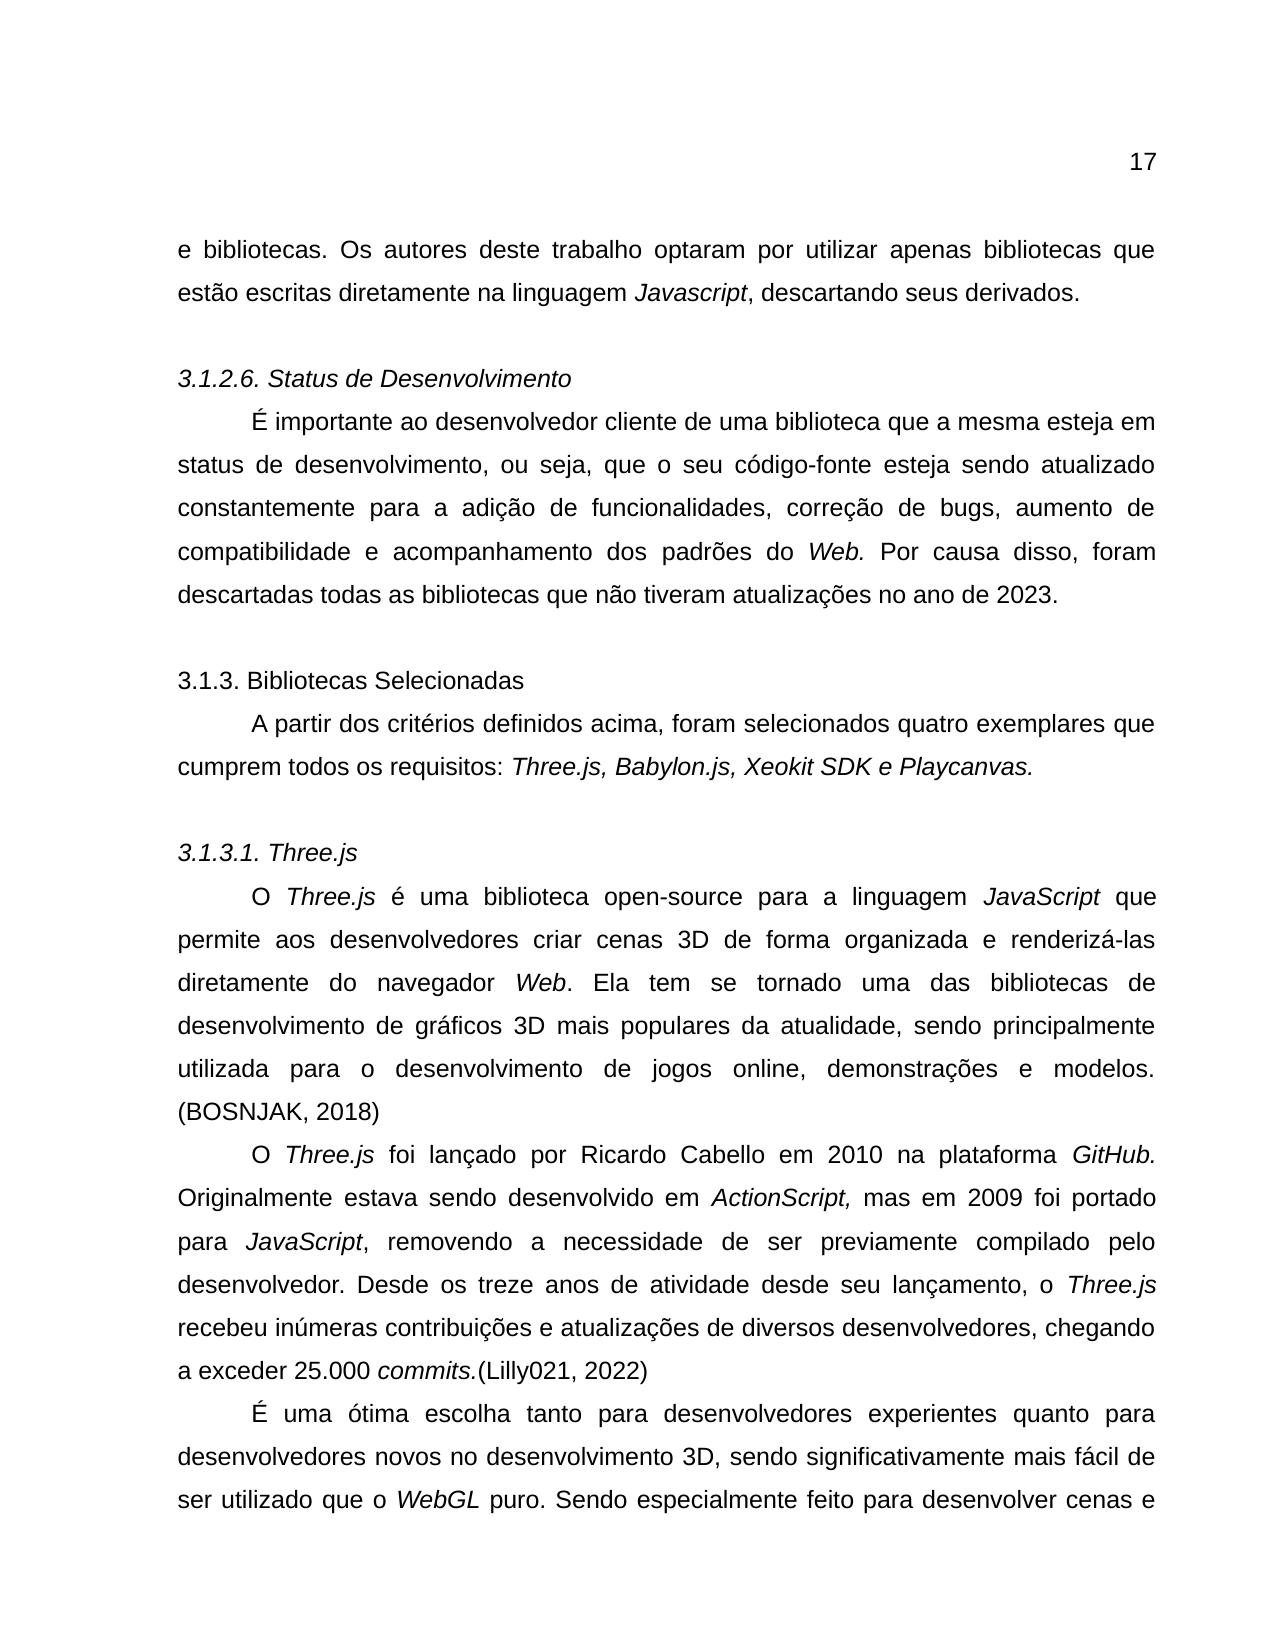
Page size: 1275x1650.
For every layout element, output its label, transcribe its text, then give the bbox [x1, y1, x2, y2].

text O Three.js é uma biblioteca open-source para a linguagem JavaScript que permite aos desenvolvedores criar cenas 3D de forma organizada e renderizá-las diretamente do navegador Web. Ela tem se tornado uma das bibliotecas de desenvolvimento de gráficos 3D mais populares da atualidade, sendo principalmente utilizada para o desenvolvimento de jogos online, demonstrações e modelos.(BOSNJAK, 2018) [177, 882, 1157, 1126]
text É uma ótima escolha tanto para desenvolvedores experientes quanto para desenvolvedores novos no desenvolvimento 3D, sendo significativamente mais fácil de ser utilizado que o WebGL puro. Sendo especialmente feito para desenvolver cenas e [177, 1399, 1157, 1514]
text É importante ao desenvolvedor cliente de uma biblioteca que a mesma esteja em status de desenvolvimento, ou seja, que o seu código-fonte esteja sendo atualizado constantemente para a adição de funcionalidades, correção de bugs, aumento de compatibilidade e acompanhamento dos padrões do Web. Por causa disso, foram descartadas todas as bibliotecas que não tiveram atualizações no ano de 2023. [177, 407, 1157, 608]
subtitle 3.1.3.1. Three.js [177, 838, 1157, 867]
subtitle 3.1.2.6. Status de Desenvolvimento [177, 364, 1157, 393]
text O Three.js foi lançado por Ricardo Cabello em 2010 na plataforma GitHub. Originalmente estava sendo desenvolvido em ActionScript, mas em 2009 foi portado para JavaScript, removendo a necessidade de ser previamente compilado pelo desenvolvedor. Desde os treze anos de atividade desde seu lançamento, o Three.js recebeu inúmeras contribuições e atualizações de diversos desenvolvedores, chegando a exceder 25.000 commits.(Lilly021, 2022) [177, 1140, 1157, 1385]
text A partir dos critérios definidos acima, foram selecionados quatro exemplares que cumprem todos os requisitos: Three.js, Babylon.js, Xeokit SDK e Playcanvas. [177, 709, 1157, 781]
subtitle 3.1.3. Bibliotecas Selecionadas [177, 666, 1157, 695]
text e bibliotecas. Os autores deste trabalho optaram por utilizar apenas bibliotecas que estão escritas diretamente na linguagem Javascript, descartando seus derivados. [177, 235, 1157, 307]
